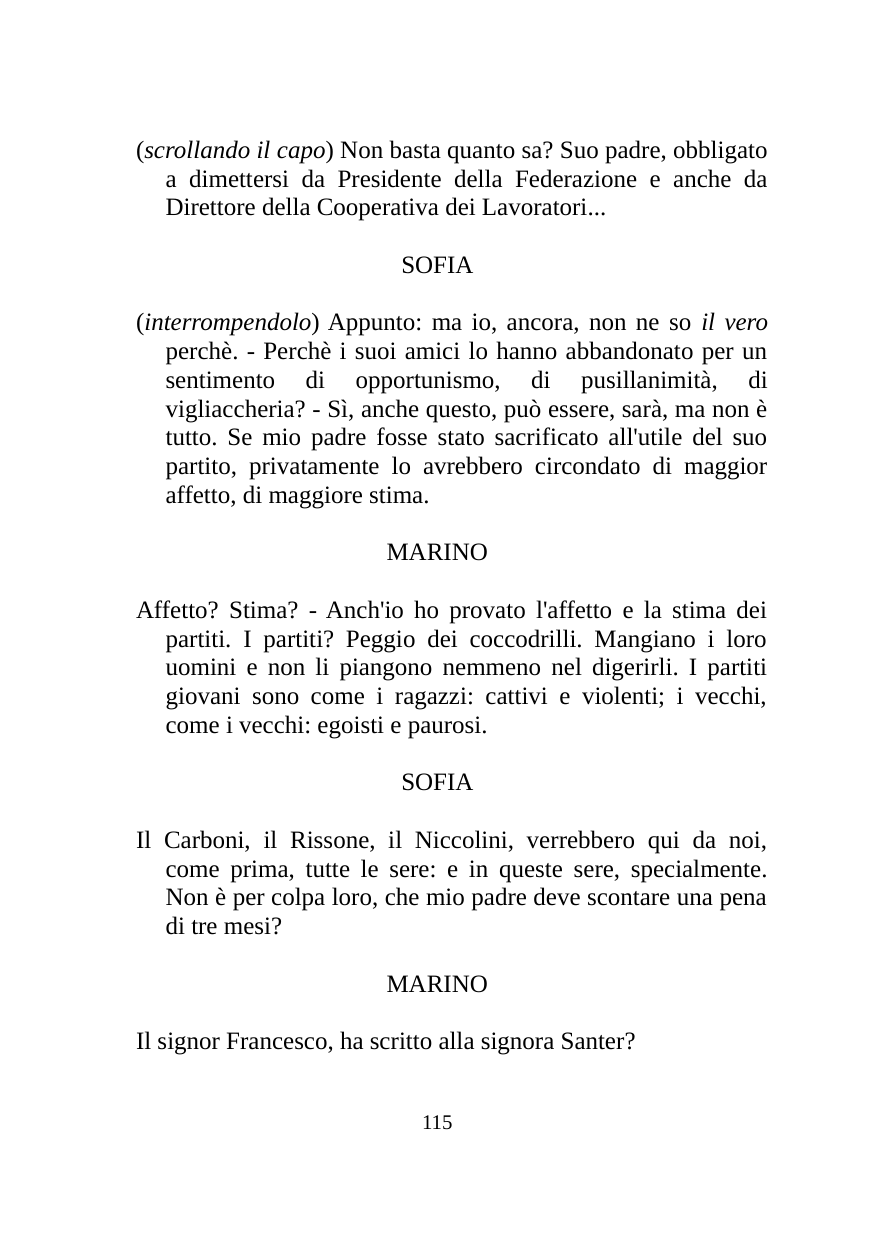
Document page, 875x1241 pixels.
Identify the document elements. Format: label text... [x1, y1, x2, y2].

text SOFIA [106, 767, 768, 796]
text MARINO [106, 969, 768, 997]
text (scrollando il capo) Non basta quanto sa? Suo padre, obbligato a dimettersi da Presidente della Federazione e anche da Direttore della Cooperativa dei Lavoratori... [136, 135, 768, 221]
text SOFIA [106, 250, 768, 279]
text Il Carboni, il Rissone, il Niccolini, verrebbero qui da noi, come prima, tutte le sere: e in queste sere, specialmente. Non è per colpa loro, che mio padre deve scontare una pena di tre mesi? [136, 825, 768, 940]
text (interrompendolo) Appunto: ma io, ancora, non ne so il vero perchè. - Perchè i suoi amici lo hanno abbandonato per un sentimento di opportunismo, di pusillanimità, di vigliaccheria? - Sì, anche questo, può essere, sarà, ma non è tutto. Se mio padre fosse stato sacrificato all'utile del suo partito, privatamente lo avrebbero circondato di maggior affetto, di maggiore stima. [136, 307, 768, 509]
text Il signor Francesco, ha scritto alla signora Santer? [136, 1026, 768, 1055]
text Affetto? Stima? - Anch'io ho provato l'affetto e la stima dei partiti. I partiti? Peggio dei coccodrilli. Mangiano i loro uomini e non li piangono nemmeno nel digerirli. I partiti giovani sono come i ragazzi: cattivi e violenti; i vecchi, come i vecchi: egoisti e paurosi. [136, 595, 768, 739]
text MARINO [106, 537, 768, 566]
